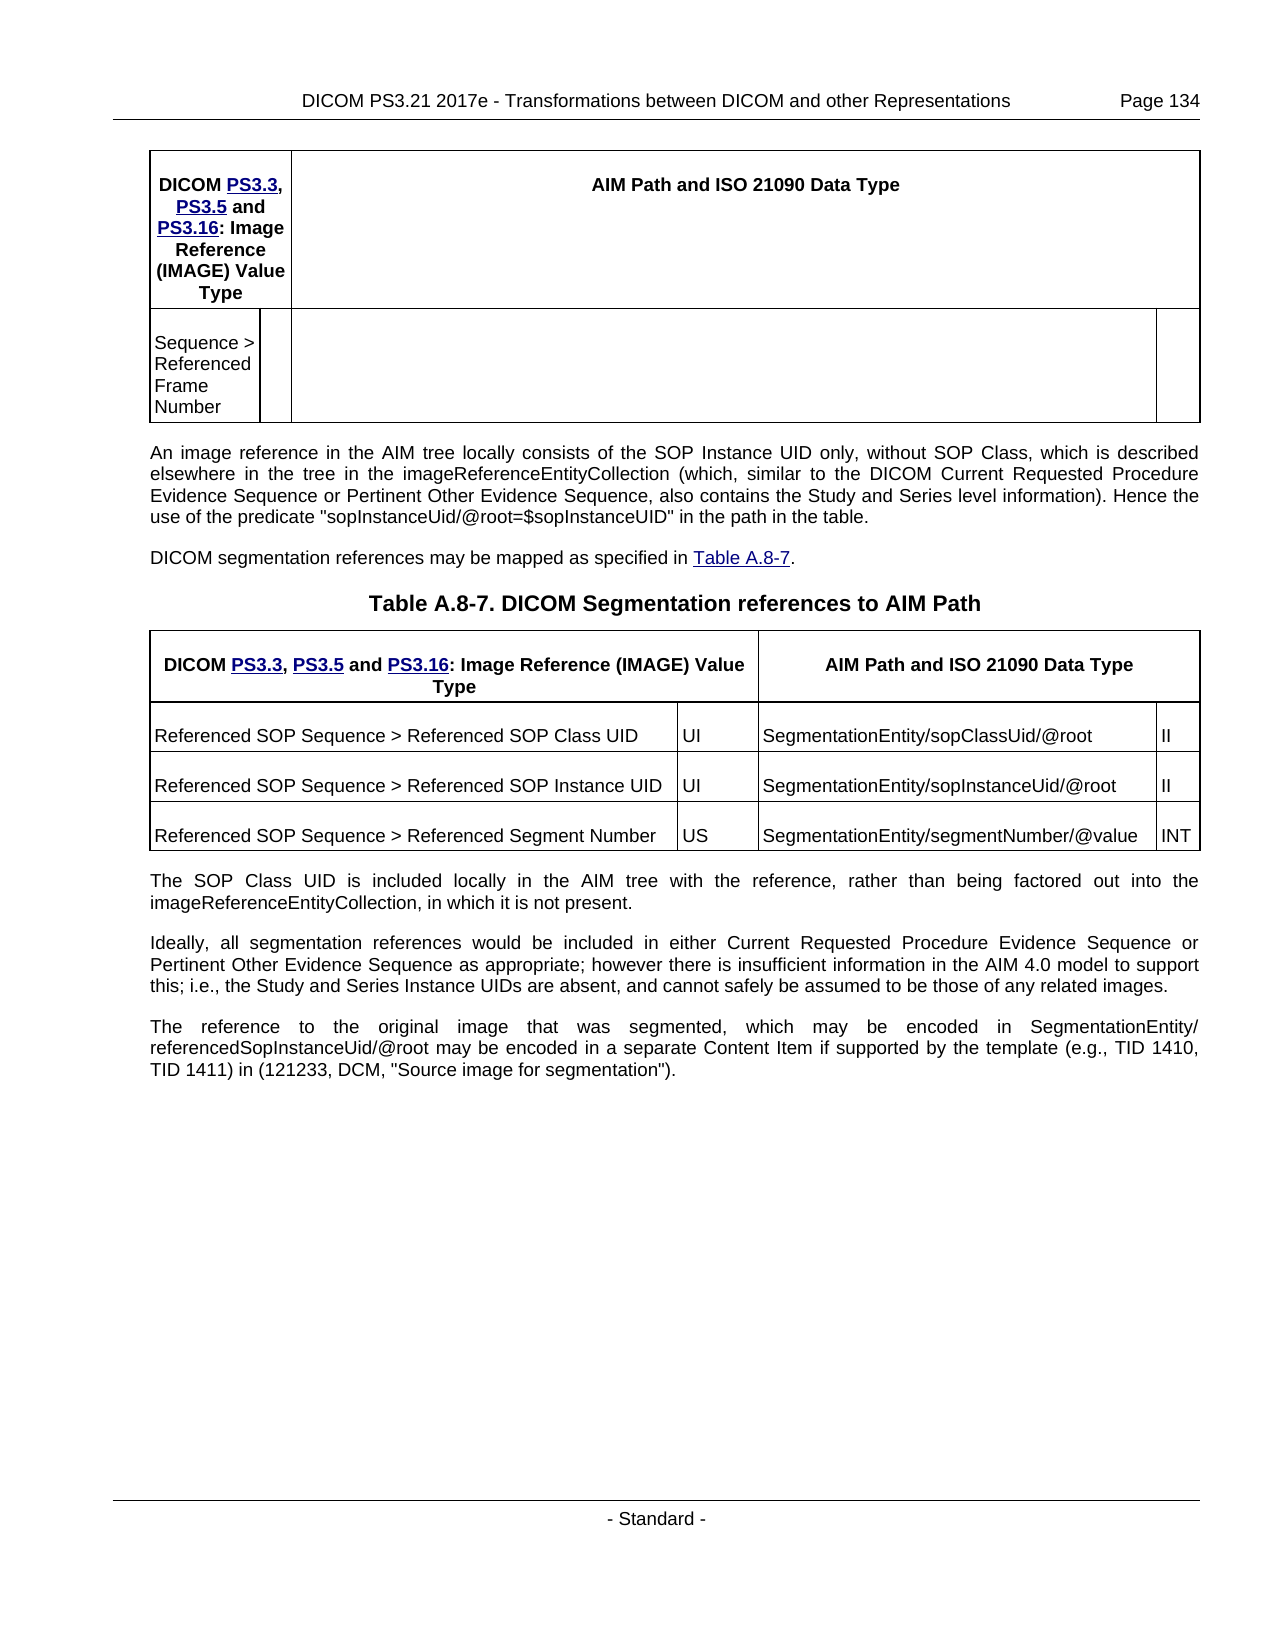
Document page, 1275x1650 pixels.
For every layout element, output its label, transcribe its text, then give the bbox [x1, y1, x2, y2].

text Table A.8-7. DICOM Segmentation references to AIM Path [150, 591, 1200, 617]
table_cell II [1157, 703, 1199, 751]
table_header DICOM PS3.3, PS3.5 and PS3.16: Image Reference (IMAGE) Value Type [151, 631, 758, 701]
table_cell INT [1157, 802, 1199, 850]
table_cell Referenced SOP Sequence > Referenced SOP Instance UID [151, 752, 677, 801]
table_header DICOM PS3.3, PS3.5 and PS3.16: Image Reference (IMAGE) Value Type [151, 151, 291, 307]
text Ideally, all segmentation references would be included in either Current Requested Procedure Evidence Sequence or Pertinent Other Evidence Sequence as appropriate; however there is insufficient information in the AIM 4.0 model to support this; i.e., the Study and Series Instance UIDs are absent, and cannot safely be assumed to be those of any related images. [150, 932, 1200, 997]
table_cell US [678, 802, 758, 850]
table_cell SegmentationEntity/​segmentNumber/​@value [759, 802, 1156, 850]
table_cell UI [678, 752, 758, 801]
table_cell II [1157, 752, 1199, 801]
table_cell Referenced SOP Sequence > Referenced Segment Number [151, 802, 677, 850]
table_header AIM Path and ISO 21090 Data Type [292, 151, 1199, 307]
table_cell Referenced SOP Sequence > Referenced SOP Class UID [151, 703, 677, 751]
text An image reference in the AIM tree locally consists of the SOP Instance UID only, without SOP Class, which is described elsewhere in the tree in the imageReferenceEntityCollection (which, similar to the DICOM Current Requested Procedure Evidence Sequence or Pertinent Other Evidence Sequence, also contains the Study and Series level information). Hence the use of the predicate "sopInstanceUid/​@root=$sopInstanceUID" in the path in the table. [150, 442, 1200, 528]
table_cell UI [678, 703, 758, 751]
table_cell ​SegmentationEntity/​sopInstanceUid/​@root [759, 752, 1156, 801]
text The SOP Class UID is included locally in the AIM tree with the reference, rather than being factored out into the imageReferenceEntityCollection, in which it is not present. [150, 870, 1200, 913]
table_cell SegmentationEntity/​sopClassUid/​@root [759, 703, 1156, 751]
table_cell [292, 309, 1156, 422]
table_cell [261, 309, 291, 422]
text DICOM segmentation references may be mapped as specified in Table A.8-7. [150, 547, 1200, 568]
table_cell [1157, 309, 1199, 422]
table_cell Sequence > Referenced Frame Number [151, 309, 259, 422]
table_header AIM Path and ISO 21090 Data Type [759, 631, 1199, 701]
text The reference to the original image that was segmented, which may be encoded in SegmentationEntity/​referencedSopInstanceUid/​@root may be encoded in a separate Content Item if supported by the template (e.g., TID 1410, TID 1411) in (121233, DCM, "Source image for segmentation"). [150, 1016, 1200, 1080]
